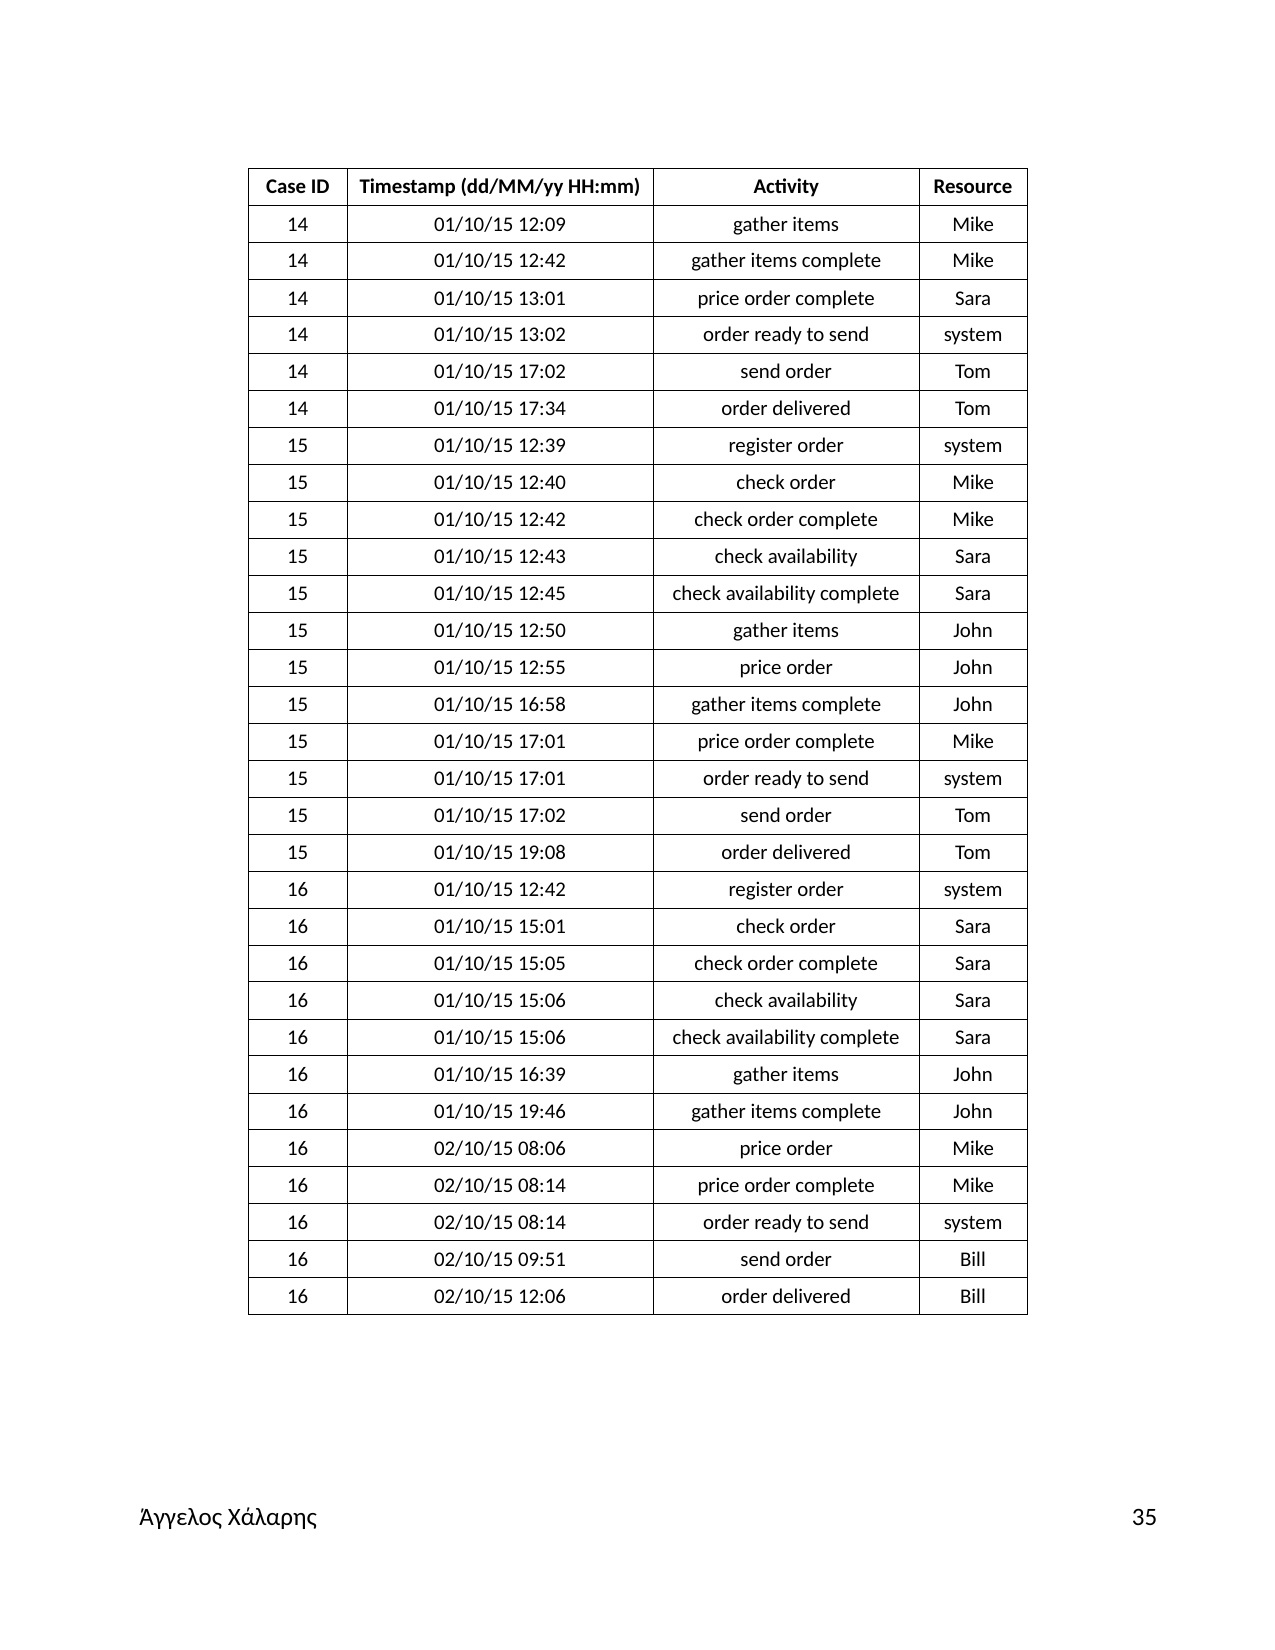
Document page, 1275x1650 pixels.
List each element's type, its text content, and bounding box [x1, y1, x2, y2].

table_cell 01/10/15 12:42 [348, 243, 653, 279]
table_cell 01/10/15 19:08 [348, 835, 653, 871]
table_cell 01/10/15 17:34 [348, 391, 653, 427]
table_cell price order complete [654, 724, 919, 759]
table_cell check availability [654, 982, 919, 1018]
table_cell 01/10/15 12:09 [348, 206, 653, 242]
table_cell 01/10/15 13:01 [348, 280, 653, 316]
table_cell Mike [920, 1130, 1027, 1166]
table_cell Mike [920, 465, 1027, 501]
table_cell order ready to send [654, 1204, 919, 1240]
table_cell system [920, 1204, 1027, 1240]
table_cell Tom [920, 835, 1027, 871]
table_cell 15 [249, 576, 347, 612]
table_cell Tom [920, 391, 1027, 427]
table_cell Mike [920, 1167, 1027, 1203]
table_cell 16 [249, 1241, 347, 1277]
table_cell price order complete [654, 280, 919, 316]
table_cell check availability [654, 539, 919, 575]
table_cell 16 [249, 1056, 347, 1092]
table_cell 15 [249, 465, 347, 501]
table_cell John [920, 1094, 1027, 1129]
table_cell system [920, 761, 1027, 797]
table_cell price order [654, 1130, 919, 1166]
table_cell 01/10/15 12:39 [348, 428, 653, 464]
table_cell Tom [920, 354, 1027, 390]
table_cell gather items complete [654, 243, 919, 279]
table_cell 02/10/15 12:06 [348, 1278, 653, 1314]
table_cell Sara [920, 982, 1027, 1018]
table_cell check order complete [654, 502, 919, 538]
table_cell 15 [249, 798, 347, 833]
table_cell price order [654, 650, 919, 686]
table_cell John [920, 650, 1027, 686]
table_cell 01/10/15 16:39 [348, 1056, 653, 1092]
table_cell 15 [249, 835, 347, 871]
table_cell 01/10/15 17:02 [348, 798, 653, 833]
table_cell check availability complete [654, 1020, 919, 1055]
table_cell 16 [249, 909, 347, 944]
table_cell 16 [249, 1204, 347, 1240]
table_cell system [920, 872, 1027, 907]
table_cell 01/10/15 12:55 [348, 650, 653, 686]
table_cell 16 [249, 982, 347, 1018]
table_cell 16 [249, 1020, 347, 1055]
table_cell 01/10/15 15:06 [348, 1020, 653, 1055]
table_cell send order [654, 798, 919, 833]
table_cell 15 [249, 428, 347, 464]
table_cell gather items [654, 613, 919, 649]
table_cell Sara [920, 576, 1027, 612]
table_cell 14 [249, 243, 347, 279]
table_cell Mike [920, 502, 1027, 538]
table_cell send order [654, 354, 919, 390]
table_cell Mike [920, 724, 1027, 759]
table_cell check order complete [654, 946, 919, 981]
table_cell 15 [249, 502, 347, 538]
table_cell order ready to send [654, 317, 919, 353]
table_cell 14 [249, 206, 347, 242]
table_cell 16 [249, 872, 347, 907]
table_cell 01/10/15 17:01 [348, 761, 653, 797]
table_cell 01/10/15 13:02 [348, 317, 653, 353]
table_cell check availability complete [654, 576, 919, 612]
table_cell gather items [654, 206, 919, 242]
table_cell Mike [920, 206, 1027, 242]
table_cell order delivered [654, 835, 919, 871]
table_cell 02/10/15 09:51 [348, 1241, 653, 1277]
table_cell 01/10/15 17:02 [348, 354, 653, 390]
table_cell check order [654, 465, 919, 501]
table_cell system [920, 428, 1027, 464]
table_cell gather items complete [654, 687, 919, 723]
table_cell Sara [920, 539, 1027, 575]
table_cell 16 [249, 1130, 347, 1166]
table_cell 15 [249, 761, 347, 797]
table_cell 01/10/15 15:01 [348, 909, 653, 944]
table_cell Mike [920, 243, 1027, 279]
table_cell send order [654, 1241, 919, 1277]
table_cell 01/10/15 12:42 [348, 872, 653, 907]
table_cell 01/10/15 12:50 [348, 613, 653, 649]
table_cell 01/10/15 12:42 [348, 502, 653, 538]
table_cell 01/10/15 15:06 [348, 982, 653, 1018]
table_cell gather items complete [654, 1094, 919, 1129]
table_cell register order [654, 872, 919, 907]
table_cell Bill [920, 1278, 1027, 1314]
table_cell Sara [920, 280, 1027, 316]
table_cell 15 [249, 687, 347, 723]
table_cell John [920, 1056, 1027, 1092]
table_cell John [920, 687, 1027, 723]
table_cell 16 [249, 1167, 347, 1203]
table_cell 15 [249, 724, 347, 759]
table_cell order delivered [654, 391, 919, 427]
table_cell 15 [249, 613, 347, 649]
table_cell register order [654, 428, 919, 464]
table_cell 16 [249, 1278, 347, 1314]
table_cell Sara [920, 909, 1027, 944]
table_cell order delivered [654, 1278, 919, 1314]
table_header Case ID [249, 169, 347, 205]
table_header Timestamp (dd/MM/yy HH:mm) [348, 169, 653, 205]
table_cell 01/10/15 12:43 [348, 539, 653, 575]
table_cell 02/10/15 08:06 [348, 1130, 653, 1166]
table_cell 01/10/15 16:58 [348, 687, 653, 723]
table_cell 14 [249, 317, 347, 353]
table_cell price order complete [654, 1167, 919, 1203]
table_cell 16 [249, 1094, 347, 1129]
table_cell 01/10/15 12:40 [348, 465, 653, 501]
table_header Resource [920, 169, 1027, 205]
table_cell 15 [249, 650, 347, 686]
table_cell 15 [249, 539, 347, 575]
table_cell gather items [654, 1056, 919, 1092]
table_cell order ready to send [654, 761, 919, 797]
table_cell Bill [920, 1241, 1027, 1277]
table_cell 02/10/15 08:14 [348, 1167, 653, 1203]
table_cell 01/10/15 12:45 [348, 576, 653, 612]
table_cell 14 [249, 354, 347, 390]
table_cell Tom [920, 798, 1027, 833]
table_cell check order [654, 909, 919, 944]
table_header Activity [654, 169, 919, 205]
table_cell 14 [249, 280, 347, 316]
table_cell 14 [249, 391, 347, 427]
table_cell Sara [920, 946, 1027, 981]
table_cell 01/10/15 19:46 [348, 1094, 653, 1129]
table_cell 01/10/15 17:01 [348, 724, 653, 759]
table_cell 16 [249, 946, 347, 981]
table_cell Sara [920, 1020, 1027, 1055]
table_cell system [920, 317, 1027, 353]
table_cell John [920, 613, 1027, 649]
table_cell 01/10/15 15:05 [348, 946, 653, 981]
table_cell 02/10/15 08:14 [348, 1204, 653, 1240]
